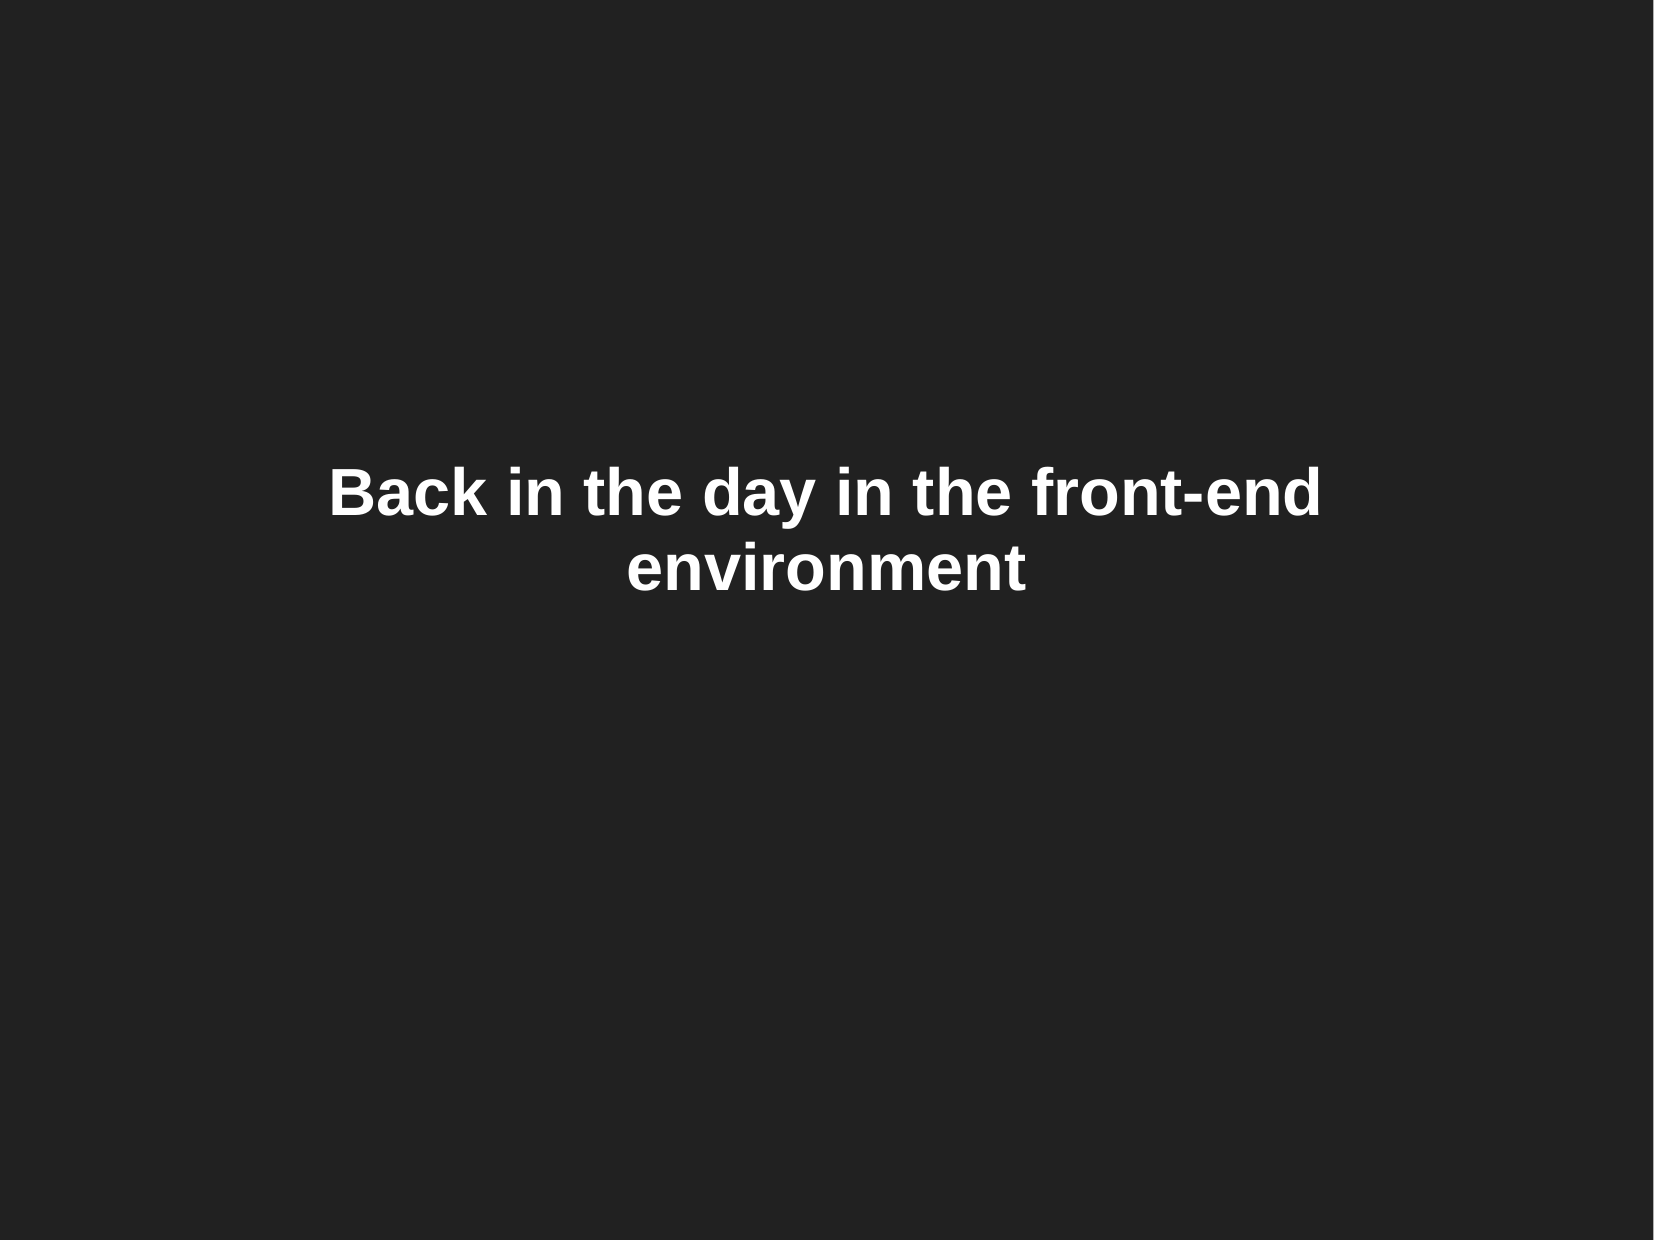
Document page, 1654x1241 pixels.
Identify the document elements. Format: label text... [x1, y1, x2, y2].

subtitle Back in the day in the front-end environment [82, 49, 1571, 1010]
